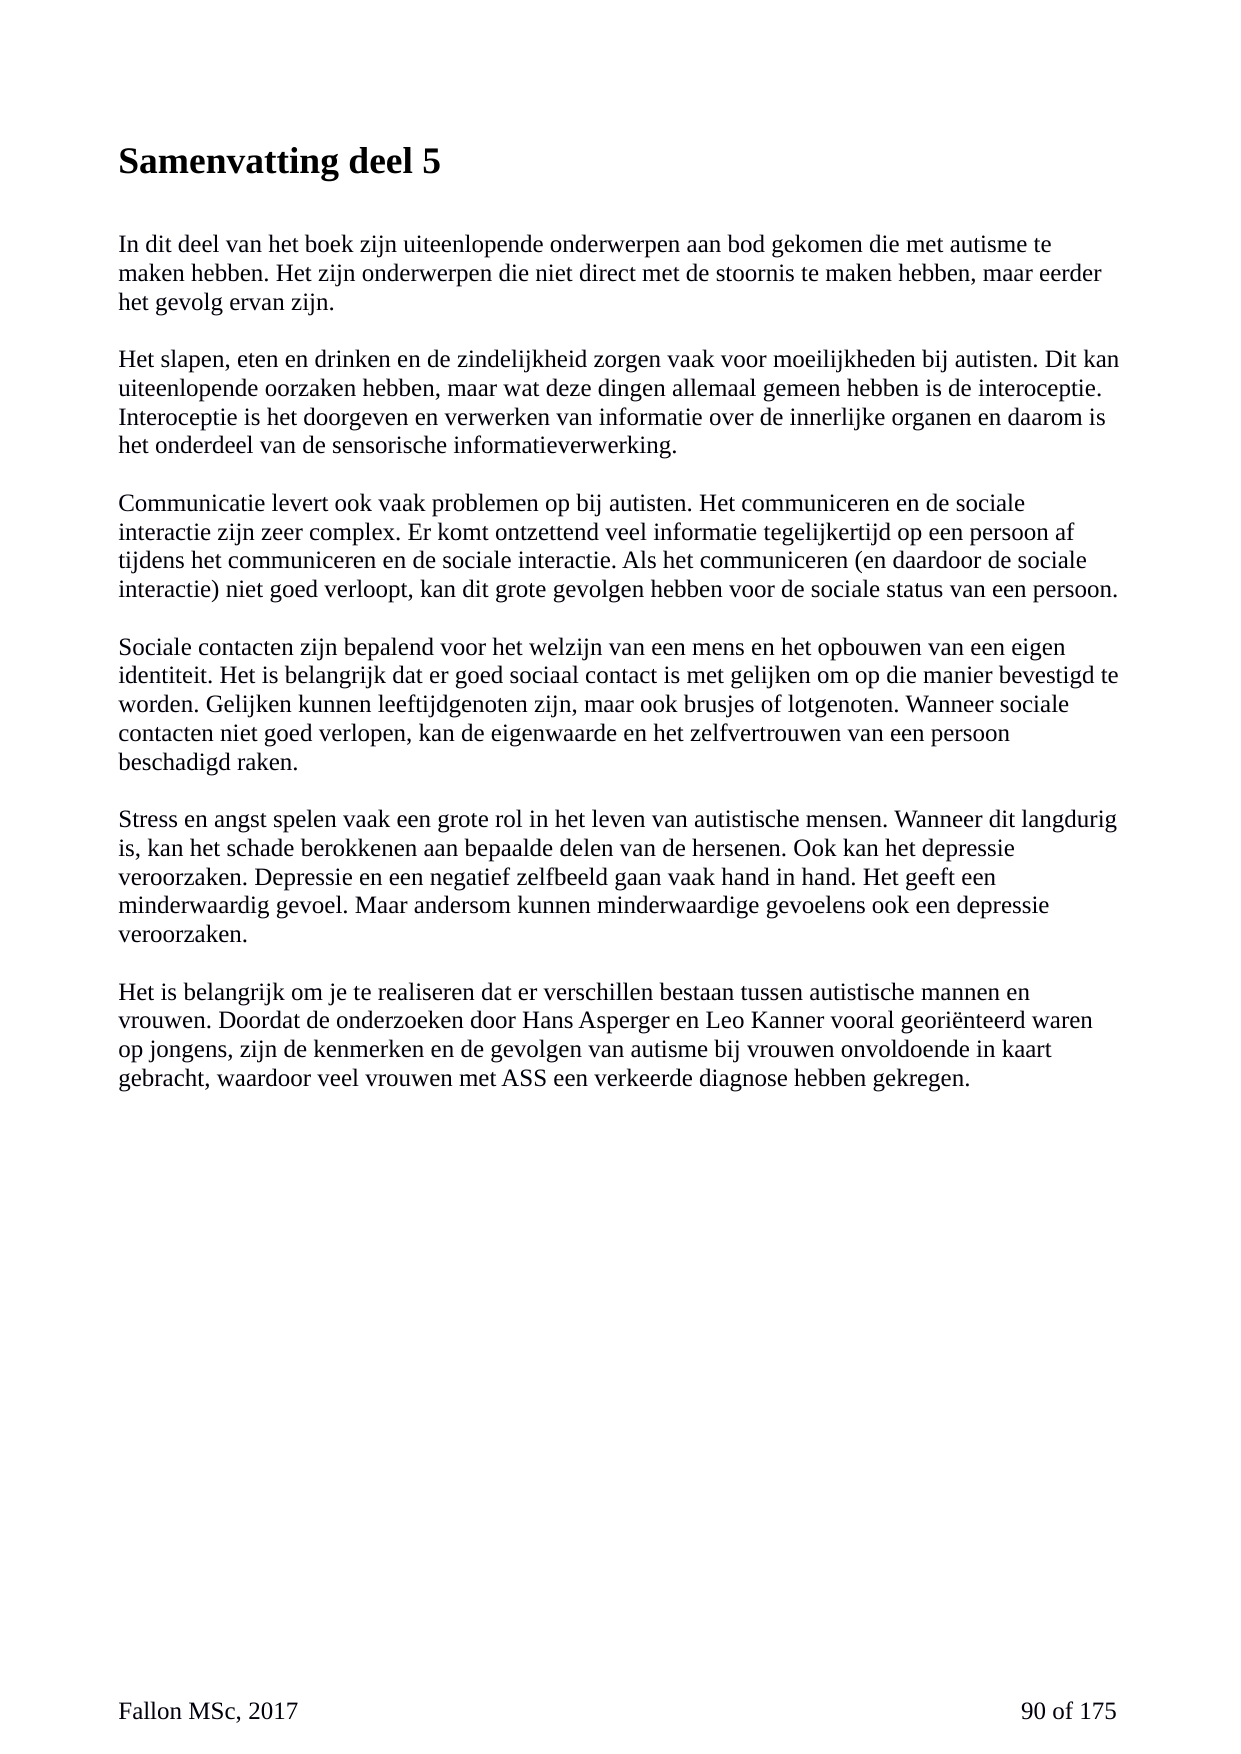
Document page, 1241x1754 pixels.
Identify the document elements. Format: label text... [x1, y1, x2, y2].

text Communicatie levert ook vaak problemen op bij autisten. Het communiceren en de sociale interactie zijn zeer complex. Er komt ontzettend veel informatie tegelijkertijd op een persoon af tijdens het communiceren en de sociale interactie. Als het communiceren (en daardoor de sociale interactie) niet goed verloopt, kan dit grote gevolgen hebben voor de sociale status van een persoon. [118, 488, 1122, 603]
text Sociale contacten zijn bepalend voor het welzijn van een mens en het opbouwen van een eigen identiteit. Het is belangrijk dat er goed sociaal contact is met gelijken om op die manier bevestigd te worden. Gelijken kunnen leeftijdgenoten zijn, maar ook brusjes of lotgenoten. Wanneer sociale contacten niet goed verlopen, kan de eigenwaarde en het zelfvertrouwen van een persoon beschadigd raken. [118, 632, 1122, 775]
text Het is belangrijk om je te realiseren dat er verschillen bestaan tussen autistische mannen en vrouwen. Doordat de onderzoeken door Hans Asperger en Leo Kanner vooral georiënteerd waren op jongens, zijn de kenmerken en de gevolgen van autisme bij vrouwen onvoldoende in kaart gebracht, waardoor veel vrouwen met ASS een verkeerde diagnose hebben gekregen. [118, 977, 1122, 1092]
text Het slapen, eten en drinken en de zindelijkheid zorgen vaak voor moeilijkheden bij autisten. Dit kan uiteenlopende oorzaken hebben, maar wat deze dingen allemaal gemeen hebben is de interoceptie. Interoceptie is het doorgeven en verwerken van informatie over de innerlijke organen en daarom is het onderdeel van de sensorische informatieverwerking. [118, 344, 1122, 459]
subtitle Samenvatting deel 5 [118, 139, 1122, 182]
text In dit deel van het boek zijn uiteenlopende onderwerpen aan bod gekomen die met autisme te maken hebben. Het zijn onderwerpen die niet direct met de stoornis te maken hebben, maar eerder het gevolg ervan zijn. [118, 229, 1122, 315]
text Stress en angst spelen vaak een grote rol in het leven van autistische mensen. Wanneer dit langdurig is, kan het schade berokkenen aan bepaalde delen van de hersenen. Ook kan het depressie veroorzaken. Depressie en een negatief zelfbeeld gaan vaak hand in hand. Het geeft een minderwaardig gevoel. Maar andersom kunnen minderwaardige gevoelens ook een depressie veroorzaken. [118, 804, 1122, 948]
